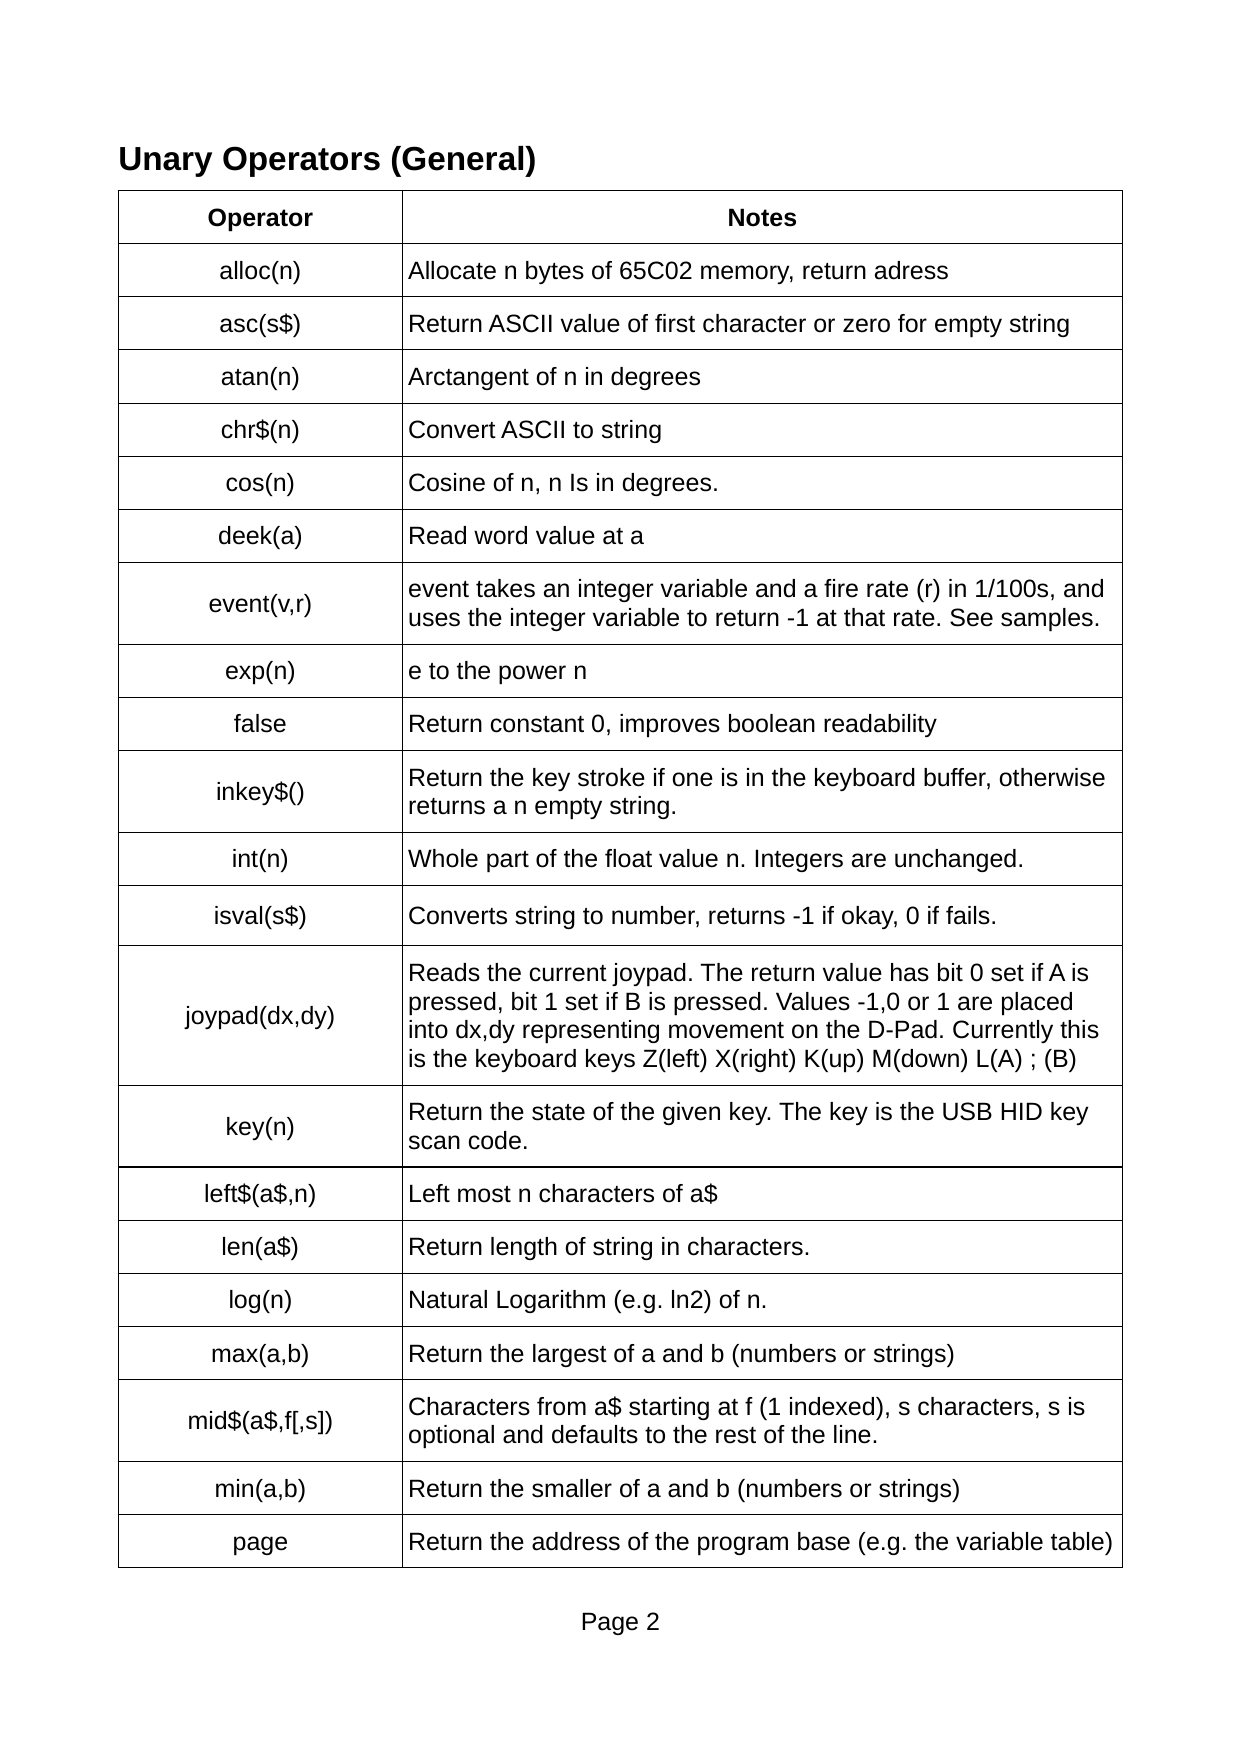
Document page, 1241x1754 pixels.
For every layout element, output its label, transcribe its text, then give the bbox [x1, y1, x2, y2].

table_cell Converts string to number, returns -1 if okay, 0 if fails. [403, 886, 1122, 945]
table_cell cos(n) [119, 457, 402, 509]
table_cell asc(s$) [119, 297, 402, 349]
table_cell chr$(n) [119, 404, 402, 456]
table_cell event takes an integer variable and a fire rate (r) in 1/100s, and uses the integer variable to return -1 at that rate. See samples. [403, 563, 1122, 644]
table_header Operator [119, 191, 402, 243]
table_cell e to the power n [403, 645, 1122, 697]
table_cell Return length of string in characters. [403, 1221, 1122, 1273]
table_cell False [119, 698, 402, 750]
table_cell Characters from a$ starting at f (1 indexed), s characters, s is optional and defaults to the rest of the line. [403, 1380, 1122, 1461]
table_cell Left$(a$,n) [119, 1168, 402, 1219]
table_cell isval(s$) [119, 886, 402, 945]
table_cell int(n) [119, 833, 402, 885]
table_cell Return ASCII value of first character or zero for empty string [403, 297, 1122, 349]
table_cell Return the largest of a and b (numbers or strings) [403, 1327, 1122, 1379]
table_cell Allocate n bytes of 65C02 memory, return adress [403, 244, 1122, 296]
table_cell Arctangent of n in degrees [403, 350, 1122, 402]
table_cell event(v,r) [119, 563, 402, 644]
table_cell atan(n) [119, 350, 402, 402]
table_cell Mid$(a$,f[,s]) [119, 1380, 402, 1461]
table_cell Return the key stroke if one is in the keyboard buffer, otherwise returns a n empty string. [403, 751, 1122, 832]
table_cell Key(n) [119, 1086, 402, 1166]
table_cell deek(a) [119, 510, 402, 562]
table_cell Return the address of the program base (e.g. the variable table) [403, 1515, 1122, 1567]
table_cell min(a,b) [119, 1462, 402, 1514]
table_cell log(n) [119, 1274, 402, 1326]
table_cell exp(n) [119, 645, 402, 697]
subtitle Unary Operators (General) [118, 139, 1122, 177]
table_cell Page [119, 1515, 402, 1567]
table_cell Convert ASCII to string [403, 404, 1122, 456]
table_cell Whole part of the float value n. Integers are unchanged. [403, 833, 1122, 885]
table_cell Natural Logarithm (e.g. ln2) of n. [403, 1274, 1122, 1326]
table_cell len(a$) [119, 1221, 402, 1273]
table_cell joypad(dx,dy) [119, 946, 402, 1084]
table_cell Left most n characters of a$ [403, 1168, 1122, 1219]
table_cell alloc(n) [119, 244, 402, 296]
table_cell max(a,b) [119, 1327, 402, 1379]
table_cell Return the state of the given key. The key is the USB HID key scan code. [403, 1086, 1122, 1166]
table_cell Cosine of n, n Is in degrees. [403, 457, 1122, 509]
table_cell Return constant 0, improves boolean readability [403, 698, 1122, 750]
table_cell Inkey$() [119, 751, 402, 832]
table_cell Reads the current joypad. The return value has bit 0 set if A is pressed, bit 1 set if B is pressed. Values -1,0 or 1 are placed into dx,dy representing movement on the D-Pad. Currently this is the keyboard keys Z(left) X(right) K(up) M(down) L(A) ; (B) [403, 946, 1122, 1084]
table_cell Return the smaller of a and b (numbers or strings) [403, 1462, 1122, 1514]
table_cell Read word value at a [403, 510, 1122, 562]
table_header Notes [403, 191, 1122, 243]
